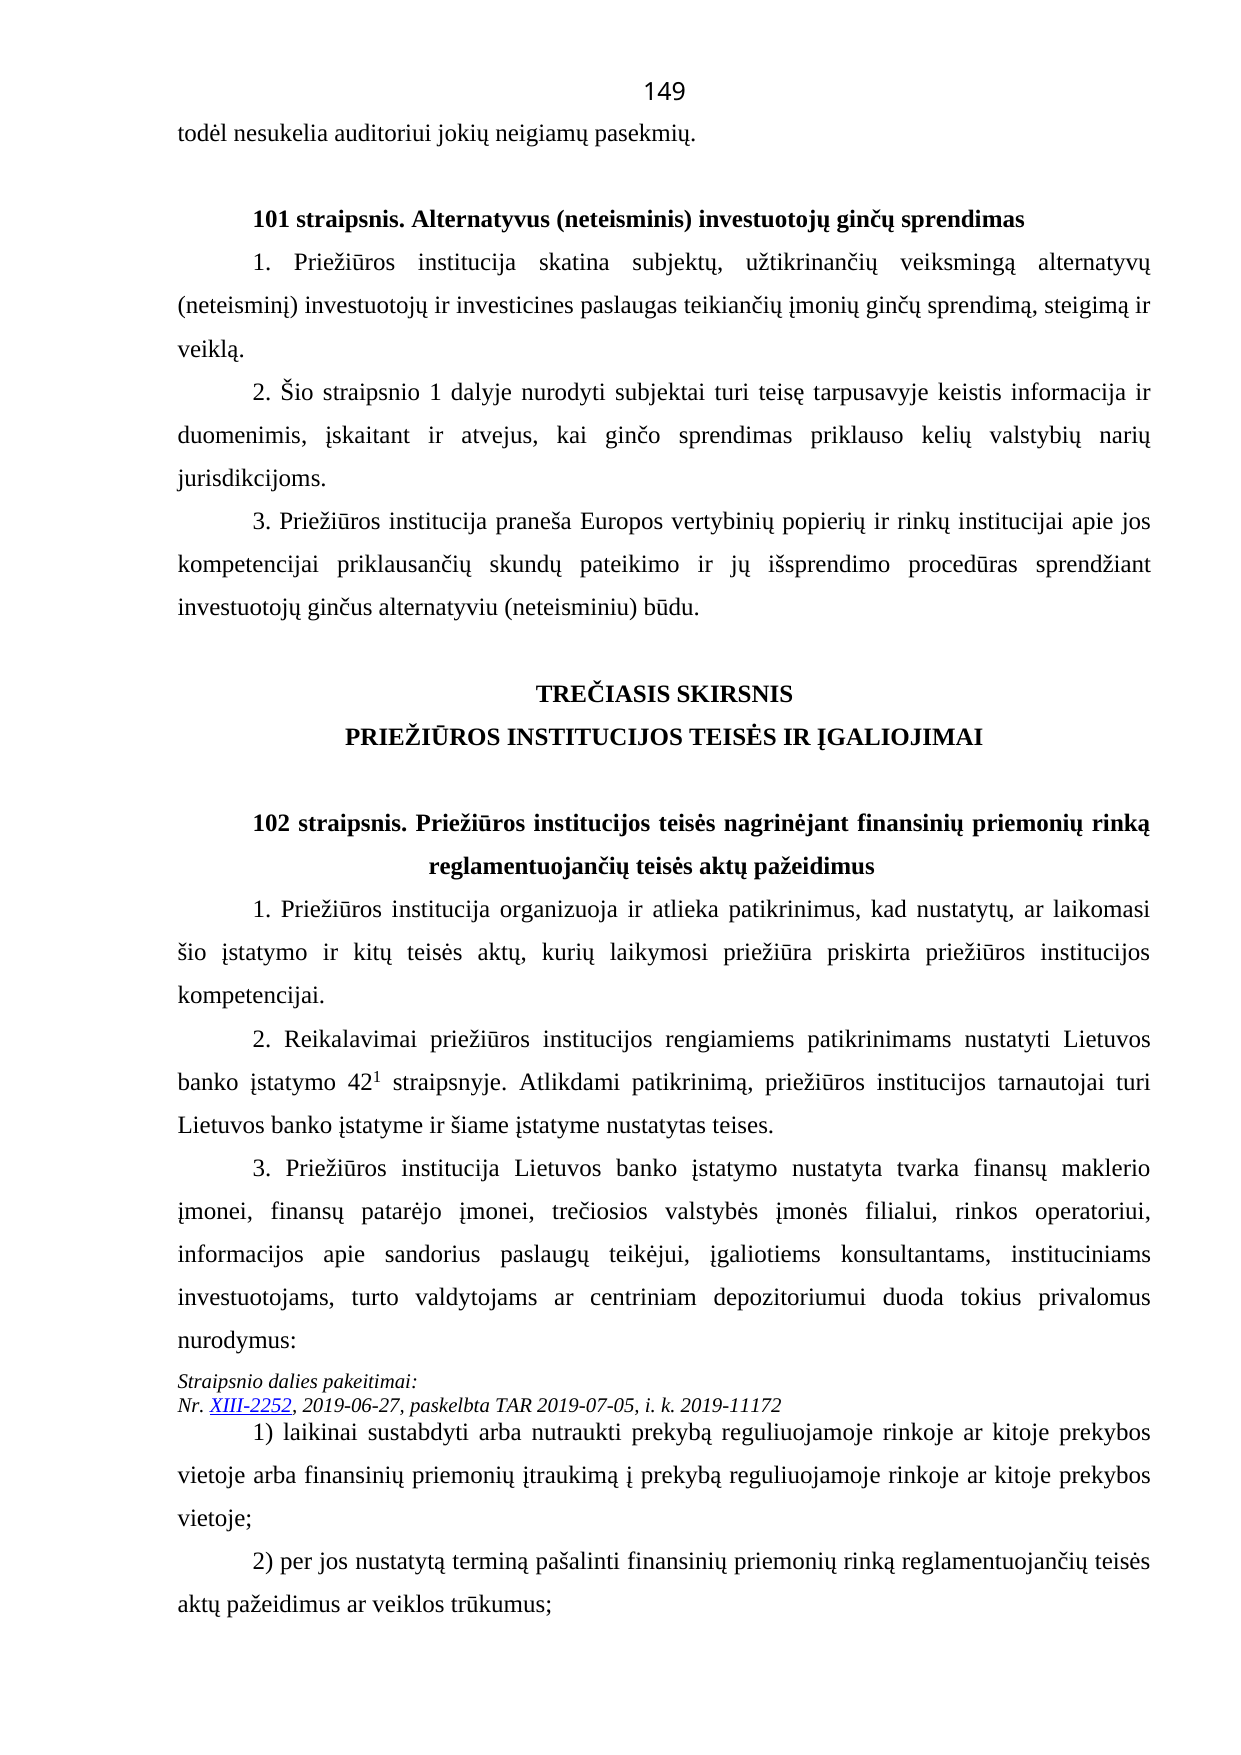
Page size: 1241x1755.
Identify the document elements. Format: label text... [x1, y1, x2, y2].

text 1) laikinai sustabdyti arba nutraukti prekybą reguliuojamoje rinkoje ar kitoje prekybos vietoje arba finansinių priemonių įtraukimą į prekybą reguliuojamoje rinkoje ar kitoje prekybos vietoje; [177, 1417, 1152, 1532]
text 1. Priežiūros institucija skatina subjektų, užtikrinančių veiksmingą alternatyvų (neteisminį) investuotojų ir investicines paslaugas teikiančių įmonių ginčų sprendimą, steigimą ir veiklą. [177, 247, 1152, 362]
text 102 straipsnis. Priežiūros institucijos teisės nagrinėjant finansinių priemonių rinką reglamentuojančių teisės aktų pažeidimus [252, 808, 1152, 880]
text 2. Šio straipsnio 1 dalyje nurodyti subjektai turi teisę tarpusavyje keistis informacija ir duomenimis, įskaitant ir atvejus, kai ginčo sprendimas priklauso kelių valstybių narių jurisdikcijoms. [177, 377, 1152, 492]
text 101 straipsnis. Alternatyvus (neteisminis) investuotojų ginčų sprendimas [177, 204, 1152, 233]
text 1. Priežiūros institucija organizuoja ir atlieka patikrinimus, kad nustatytų, ar laikomasi šio įstatymo ir kitų teisės aktų, kurių laikymosi priežiūra priskirta priežiūros institucijos kompetencijai. [177, 894, 1152, 1009]
text 3. Priežiūros institucija praneša Europos vertybinių popierių ir rinkų institucijai apie jos kompetencijai priklausančių skundų pateikimo ir jų išsprendimo procedūras sprendžiant investuotojų ginčus alternatyviu (neteisminiu) būdu. [177, 506, 1152, 621]
text Nr. XIII-2252, 2019-06-27, paskelbta TAR 2019-07-05, i. k. 2019-11172 [177, 1393, 1152, 1417]
text 2) per jos nustatytą terminą pašalinti finansinių priemonių rinką reglamentuojančių teisės aktų pažeidimus ar veiklos trūkumus; [177, 1546, 1152, 1618]
text todėl nesukelia auditoriui jokių neigiamų pasekmių. [177, 118, 1152, 147]
text PRIEŽIŪROS INSTITUCIJOS TEISĖS IR ĮGALIOJIMAI [177, 722, 1152, 751]
text TREČIASIS SKIRSNIS [177, 679, 1152, 707]
text Straipsnio dalies pakeitimai: [177, 1369, 1152, 1393]
text 3. Priežiūros institucija Lietuvos banko įstatymo nustatyta tvarka finansų maklerio įmonei, finansų patarėjo įmonei, trečiosios valstybės įmonės filialui, rinkos operatoriui, informacijos apie sandorius paslaugų teikėjui, įgaliotiems konsultantams, instituciniams investuotojams, turto valdytojams ar centriniam depozitoriumui duoda tokius privalomus nurodymus: [177, 1153, 1152, 1354]
text 2. Reikalavimai priežiūros institucijos rengiamiems patikrinimams nustatyti Lietuvos banko įstatymo 421 straipsnyje. Atlikdami patikrinimą, priežiūros institucijos tarnautojai turi Lietuvos banko įstatyme ir šiame įstatyme nustatytas teises. [177, 1024, 1152, 1139]
